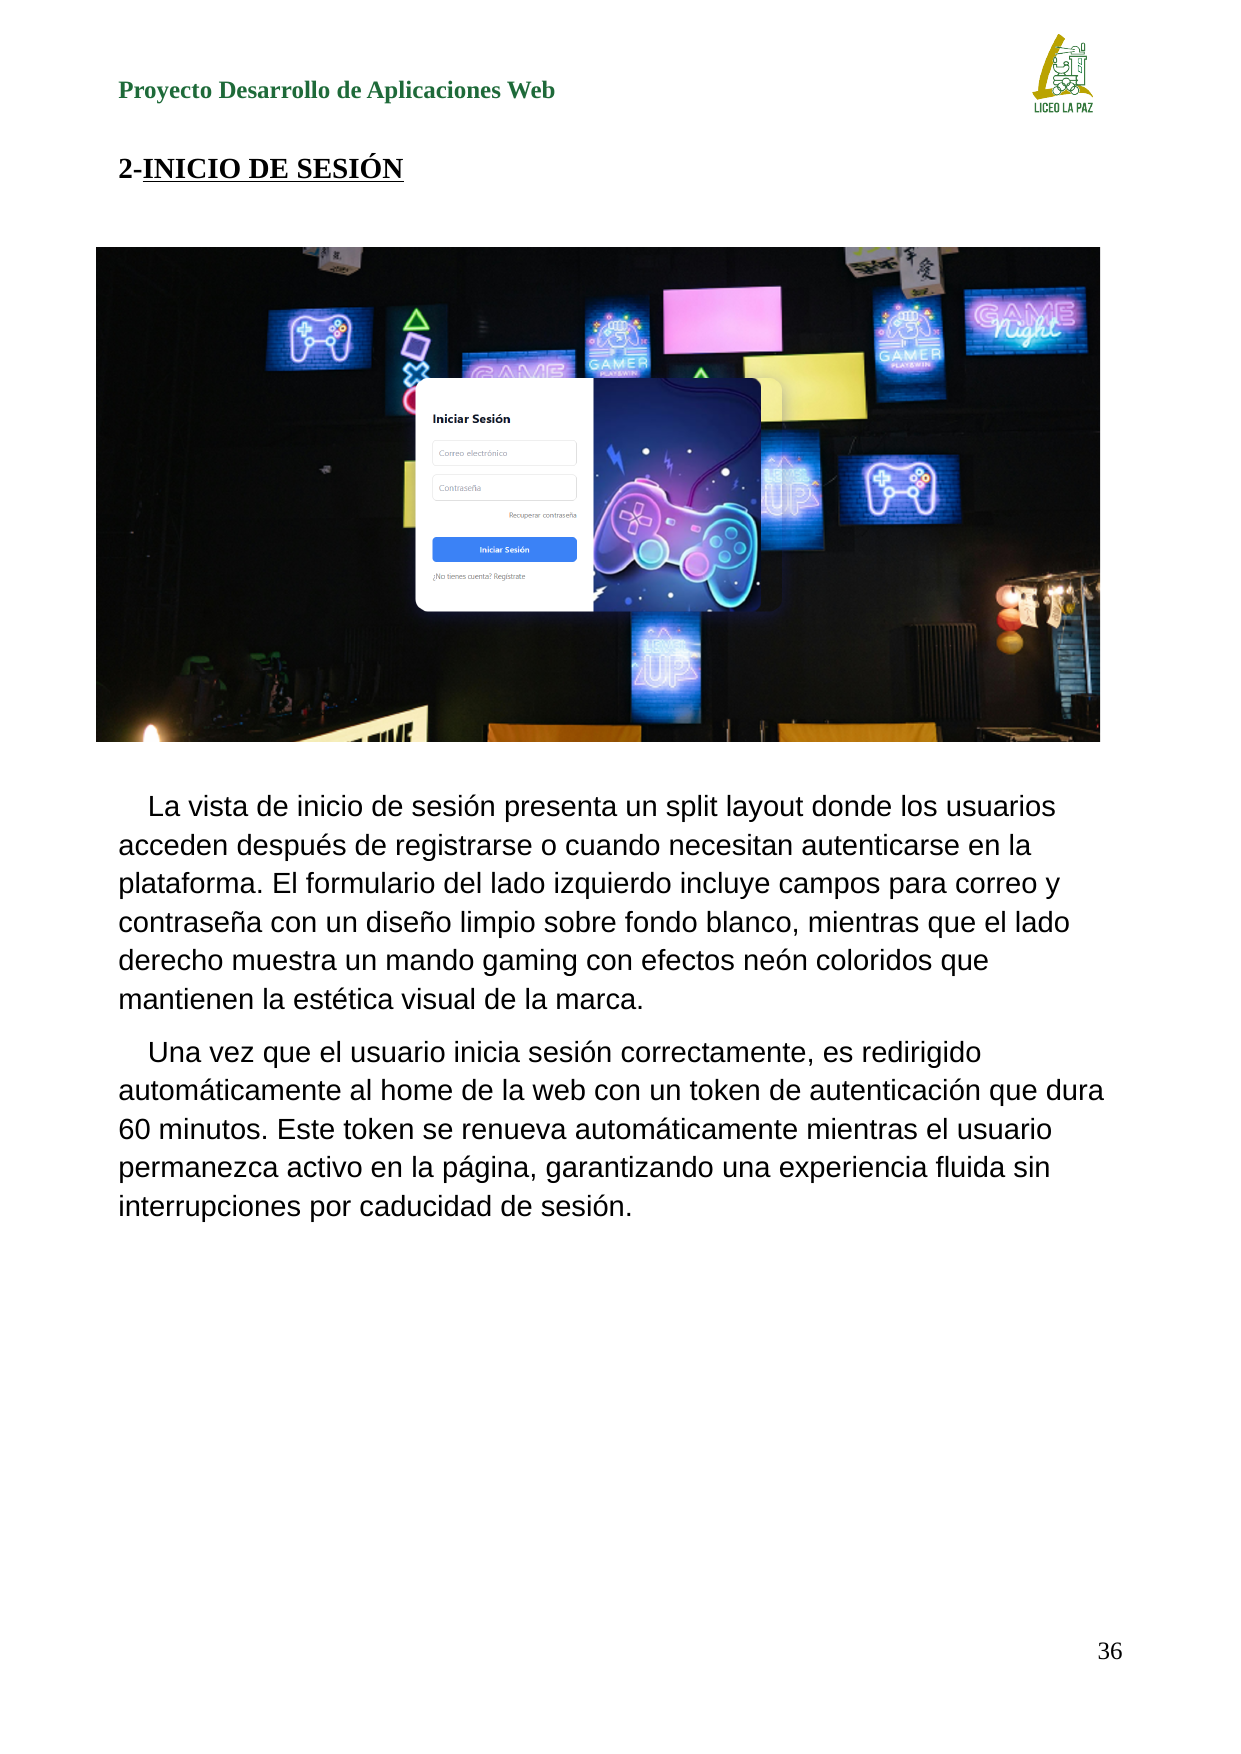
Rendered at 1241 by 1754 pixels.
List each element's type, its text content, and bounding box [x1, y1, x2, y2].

subtitle 2-INICIO DE SESIÓN [118, 152, 1122, 185]
picture [1025, 26, 1100, 121]
text Una vez que el usuario inicia sesión correctamente, es redirigido automáticamente al home de la web con un token de autenticación que dura 60 minutos. Este token se renueva automáticamente mientras el usuario permanezca activo en la página, garantizando una experiencia fluida sin interrupciones por caducidad de sesión. [118, 1035, 1122, 1222]
text La vista de inicio de sesión presenta un split layout donde los usuarios acceden después de registrarse o cuando necesitan autenticarse en la plataforma. El formulario del lado izquierdo incluye campos para correo y contraseña con un diseño limpio sobre fondo blanco, mientras que el lado derecho muestra un mando gaming con efectos neón coloridos que mantienen la estética visual de la marca. [118, 789, 1122, 1015]
picture [96, 247, 1100, 742]
